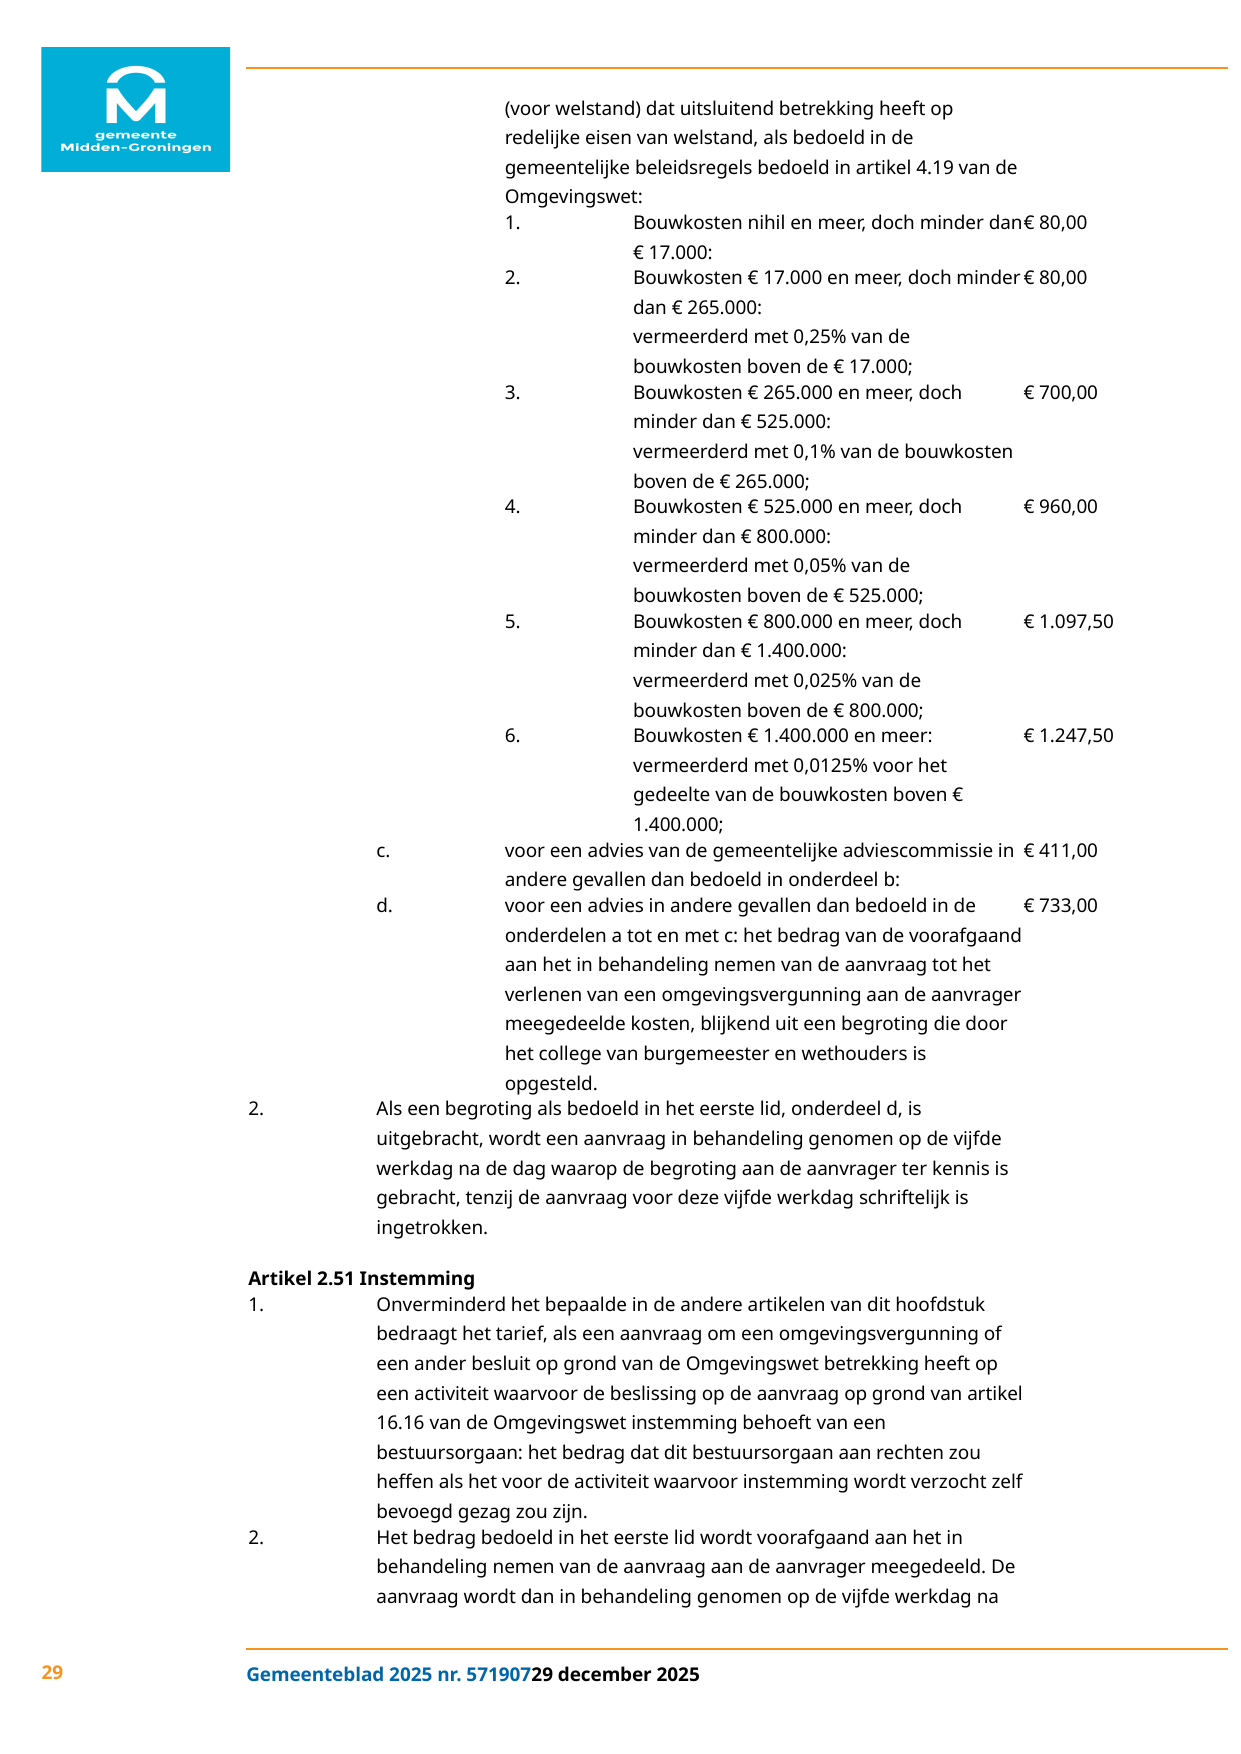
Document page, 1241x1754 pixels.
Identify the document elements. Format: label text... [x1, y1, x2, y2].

table_cell [376, 209, 504, 264]
table_cell Bouwkosten € 1.400.000 en meer: vermeerderd met 0,0125% voor het gedeelte van de bouwkosten boven € 1.400.000; [633, 723, 1023, 837]
picture [107, 89, 165, 122]
table_cell € 960,00 [1023, 494, 1152, 608]
table_cell voor een advies van de gemeentelijke adviescommissie in andere gevallen dan bedoeld in onderdeel b: [505, 837, 1023, 892]
table_cell Bouwkosten € 265.000 en meer, doch minder dan € 525.000: vermeerderd met 0,1% van de bouwkosten boven de € 265.000; [633, 379, 1023, 493]
table_cell Bouwkosten nihil en meer, doch minder dan € 17.000: [633, 209, 1023, 264]
table_cell d. [376, 892, 504, 1096]
table_cell Bouwkosten € 17.000 en meer, doch minder dan € 265.000: vermeerderd met 0,25% van de bouwkosten boven de € 17.000; [633, 265, 1023, 379]
table_cell [376, 379, 504, 493]
table_cell Onverminderd het bepaalde in de andere artikelen van dit hoofdstuk bedraagt het tarief, als een aanvraag om een omgevingsvergunning of een ander besluit op grond van de Omgevingswet betrekking heeft op een activiteit waarvoor de beslissing op de aanvraag op grond van artikel 16.16 van de Omgevingswet instemming behoeft van een bestuursorgaan: het bedrag dat dit bestuursorgaan aan rechten zou heffen als het voor de activiteit waarvoor instemming wordt verzocht zelf bevoegd gezag zou zijn. [376, 1291, 1023, 1524]
table_cell 2. [505, 265, 633, 379]
table_cell 2. [248, 1524, 376, 1609]
table_cell € 733,00 [1023, 892, 1152, 1096]
table_cell € 1.247,50 [1023, 723, 1152, 837]
table_cell [248, 837, 376, 892]
table_cell 6. [505, 723, 633, 837]
table_cell [248, 265, 376, 379]
table_cell [248, 379, 376, 493]
table_cell Artikel 2.51 Instemming [248, 1265, 1023, 1291]
table_cell 1. [248, 1291, 376, 1524]
table_cell [248, 892, 376, 1096]
table_cell [1023, 1240, 1152, 1265]
table_cell [248, 1240, 376, 1265]
table_cell [248, 209, 376, 264]
table_cell 4. [505, 494, 633, 608]
table_cell € 411,00 [1023, 837, 1152, 892]
table_cell [1023, 95, 1152, 209]
picture [184, 146, 190, 153]
table_cell (voor welstand) dat uitsluitend betrekking heeft op redelijke eisen van welstand, als bedoeld in de gemeentelijke beleidsregels bedoeld in artikel 4.19 van de Omgevingswet: [505, 95, 1023, 209]
table_cell [248, 608, 376, 722]
table_cell 5. [505, 608, 633, 722]
table_cell [248, 723, 376, 837]
table_cell € 80,00 [1023, 209, 1152, 264]
table_cell € 1.097,50 [1023, 608, 1152, 722]
table_cell [376, 494, 504, 608]
table_cell [376, 608, 504, 722]
table_cell 2. [248, 1096, 376, 1239]
table_cell [376, 723, 504, 837]
table_cell [248, 95, 376, 209]
picture [108, 66, 164, 82]
table_cell € 700,00 [1023, 379, 1152, 493]
table_cell [1023, 1291, 1152, 1524]
table_cell Het bedrag bedoeld in het eerste lid wordt voorafgaand aan het in behandeling nemen van de aanvraag aan de aanvrager meegedeeld. De aanvraag wordt dan in behandeling genomen op de vijfde werkdag na [376, 1524, 1023, 1609]
table_cell € 80,00 [1023, 265, 1152, 379]
table_cell voor een advies in andere gevallen dan bedoeld in de onderdelen a tot en met c: het bedrag van de voorafgaand aan het in behandeling nemen van de aanvraag tot het verlenen van een omgevingsvergunning aan de aanvrager meegedeelde kosten, blijkend uit een begroting die door het college van burgemeester en wethouders is opgesteld. [505, 892, 1023, 1096]
table_cell [1023, 1265, 1152, 1291]
table_cell [1023, 1096, 1152, 1239]
table_cell [376, 1240, 1023, 1265]
table_cell Als een begroting als bedoeld in het eerste lid, onderdeel d, is uitgebracht, wordt een aanvraag in behandeling genomen op de vijfde werkdag na de dag waarop de begroting aan de aanvrager ter kennis is gebracht, tenzij de aanvraag voor deze vijfde werkdag schriftelijk is ingetrokken. [376, 1096, 1023, 1239]
table_cell [1023, 1524, 1152, 1609]
table_cell [248, 494, 376, 608]
table_cell 1. [505, 209, 633, 264]
table_cell c. [376, 837, 504, 892]
table_cell 3. [505, 379, 633, 493]
table_cell Bouwkosten € 800.000 en meer, doch minder dan € 1.400.000: vermeerderd met 0,025% van de bouwkosten boven de € 800.000; [633, 608, 1023, 722]
table_cell [376, 95, 504, 209]
table_cell Bouwkosten € 525.000 en meer, doch minder dan € 800.000: vermeerderd met 0,05% van de bouwkosten boven de € 525.000; [633, 494, 1023, 608]
table_cell [376, 265, 504, 379]
